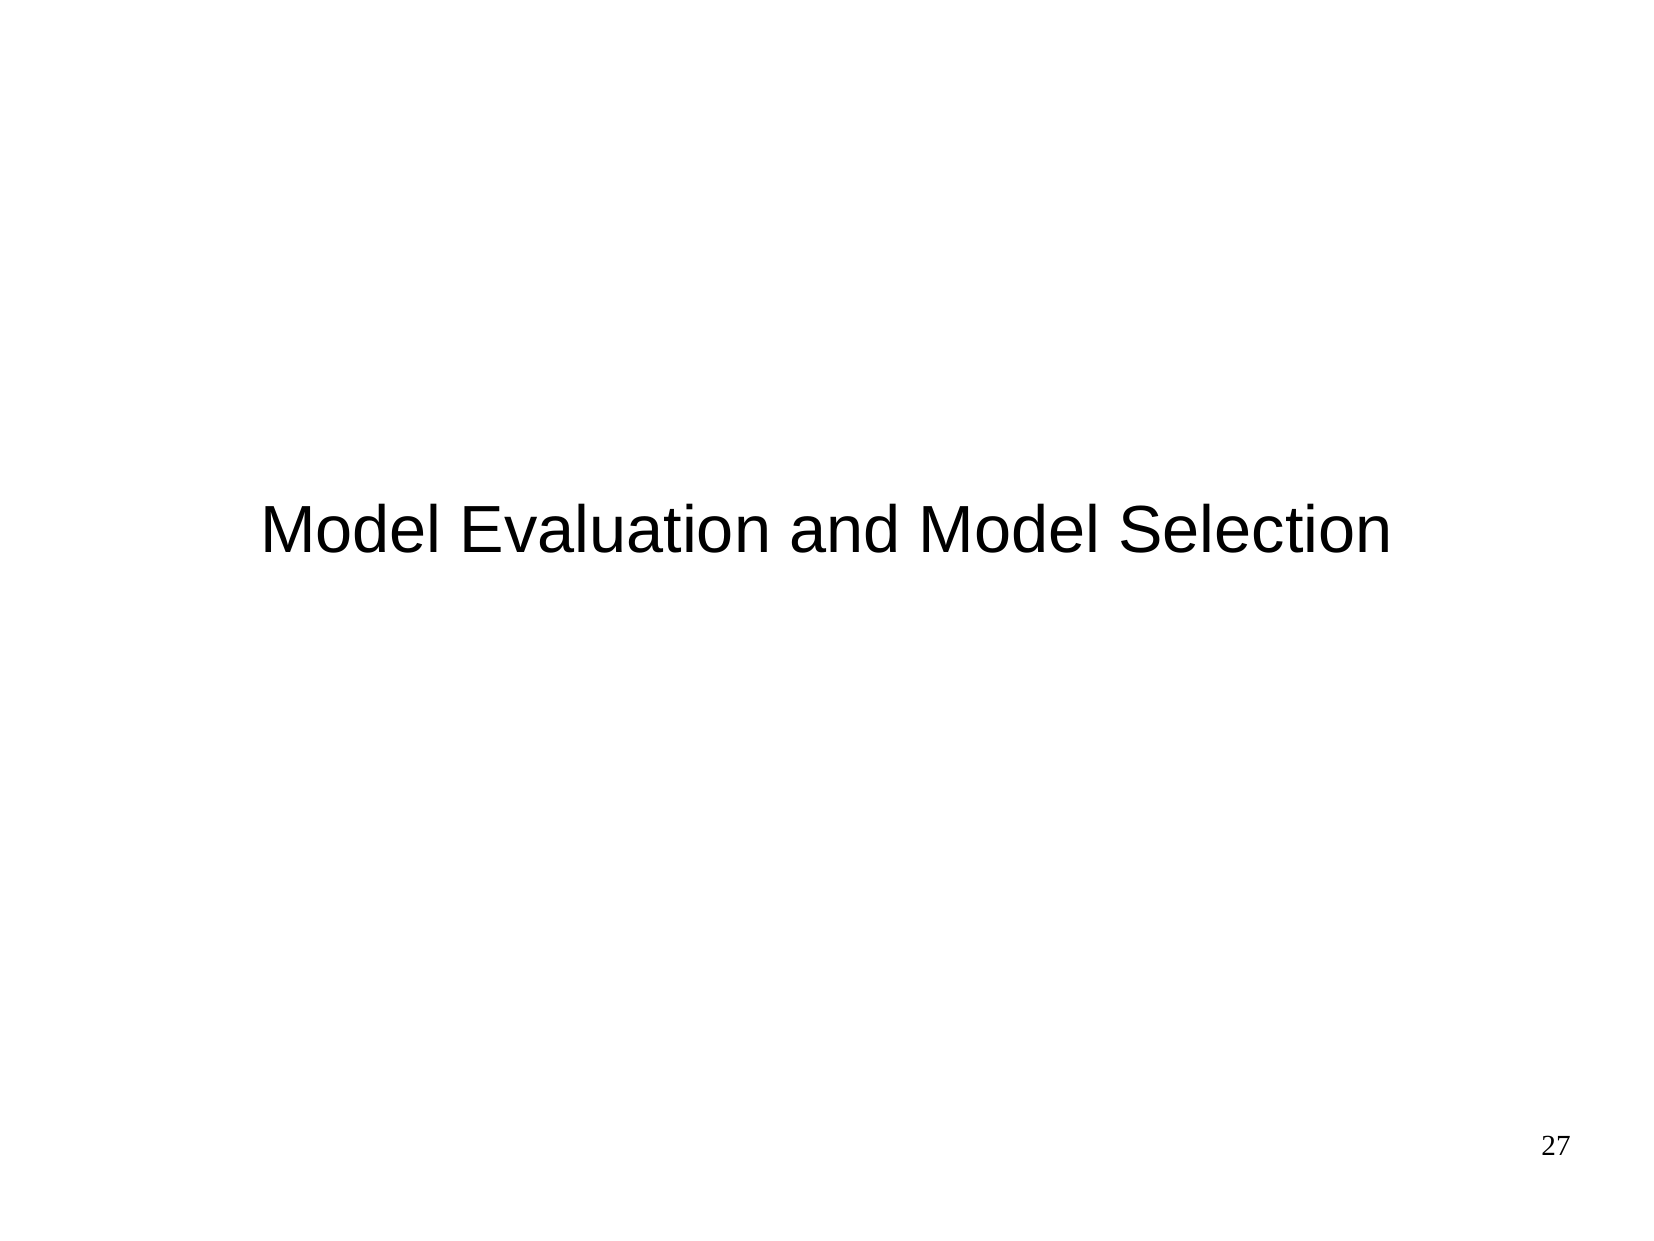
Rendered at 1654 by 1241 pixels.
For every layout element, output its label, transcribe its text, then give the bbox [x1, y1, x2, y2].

subtitle Model Evaluation and Model Selection [82, 49, 1571, 1010]
